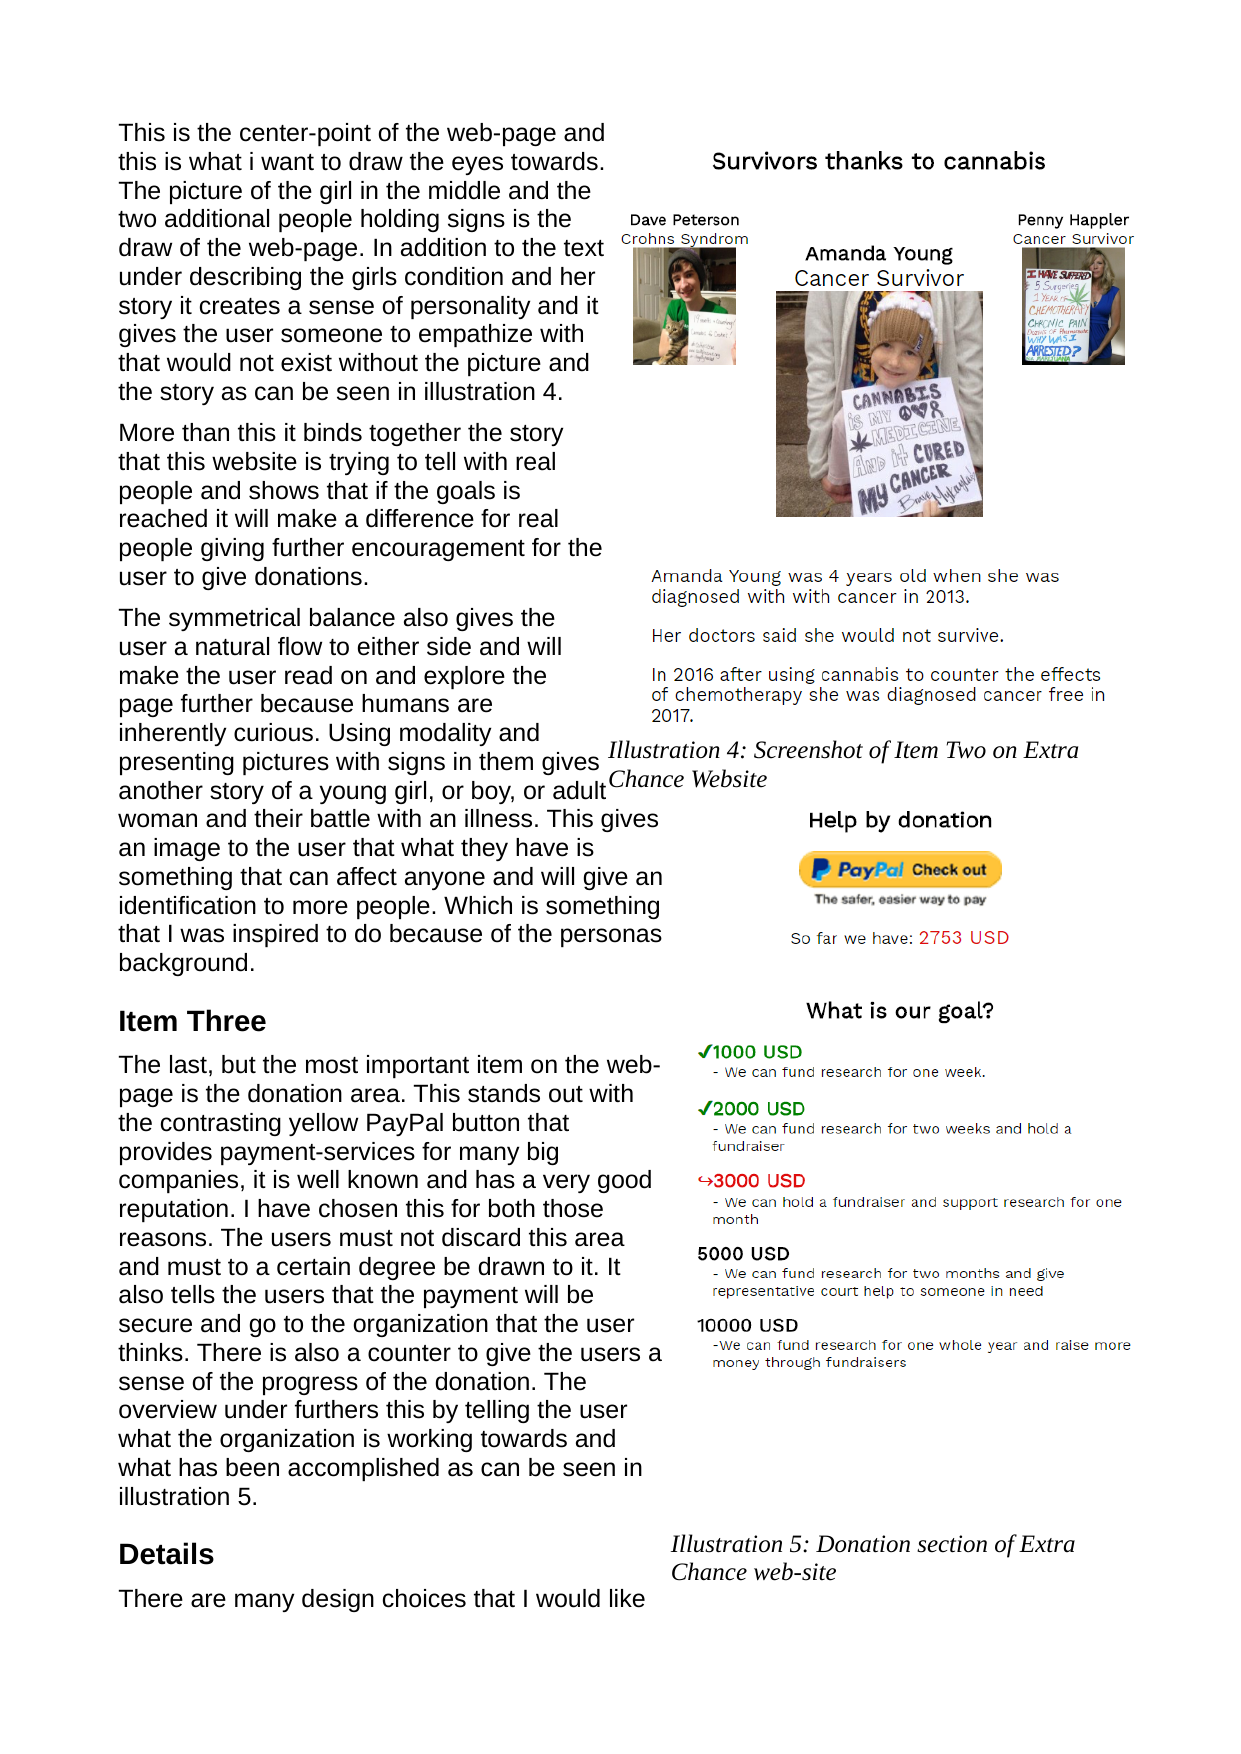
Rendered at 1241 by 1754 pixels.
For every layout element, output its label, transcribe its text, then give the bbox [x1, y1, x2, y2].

subtitle Details [118, 1537, 671, 1571]
text The symmetrical balance also gives the user a natural flow to either side and will make the user read on and explore the page further because humans are inherently curious. Using modality and presenting pictures with signs in them gives another story of a young girl, or boy, or adult woman and their battle with an illness. This gives an image to the user that what they have is something that can affect anyone and will give an identification to more people. Which is something that I was inspired to do because of the personas background. [118, 603, 1146, 977]
picture [670, 805, 1146, 1420]
text Illustration 4: Screenshot of Item Two on Extra Chance Website [608, 736, 1146, 793]
subtitle Item Three [118, 1004, 670, 1038]
text There are many design choices that I would like [118, 1583, 1122, 1612]
text Illustration 5: Donation section of Extra Chance web-site [671, 1420, 1146, 1586]
text The last, but the most important item on the web-page is the donation area. This stands out with the contrasting yellow PayPal button that provides payment-services for many big companies, it is well known and has a very good reputation. I have chosen this for both those reasons. The users must not discard this area and must to a certain degree be drawn to it. It also tells the users that the payment will be secure and go to the organization that the user thinks. There is also a counter to give the users a sense of the progress of the donation. The overview under furthers this by telling the user what the organization is working towards and what has been accomplished as can be seen in illustration 5. [118, 1050, 671, 1510]
text More than this it binds together the story that this website is trying to tell with real people and shows that if the goals is reached it will make a difference for real people giving further encouragement for the user to give donations. [118, 418, 607, 591]
text This is the center-point of the web-page and this is what i want to draw the eyes towards. The picture of the girl in the middle and the two additional people holding signs is the draw of the web-page. In addition to the text under describing the girls condition and her story it creates a sense of personality and it gives the user someone to empathize with that would not exist without the picture and the story as can be seen in illustration 4. [118, 118, 1146, 406]
picture [607, 139, 1146, 736]
